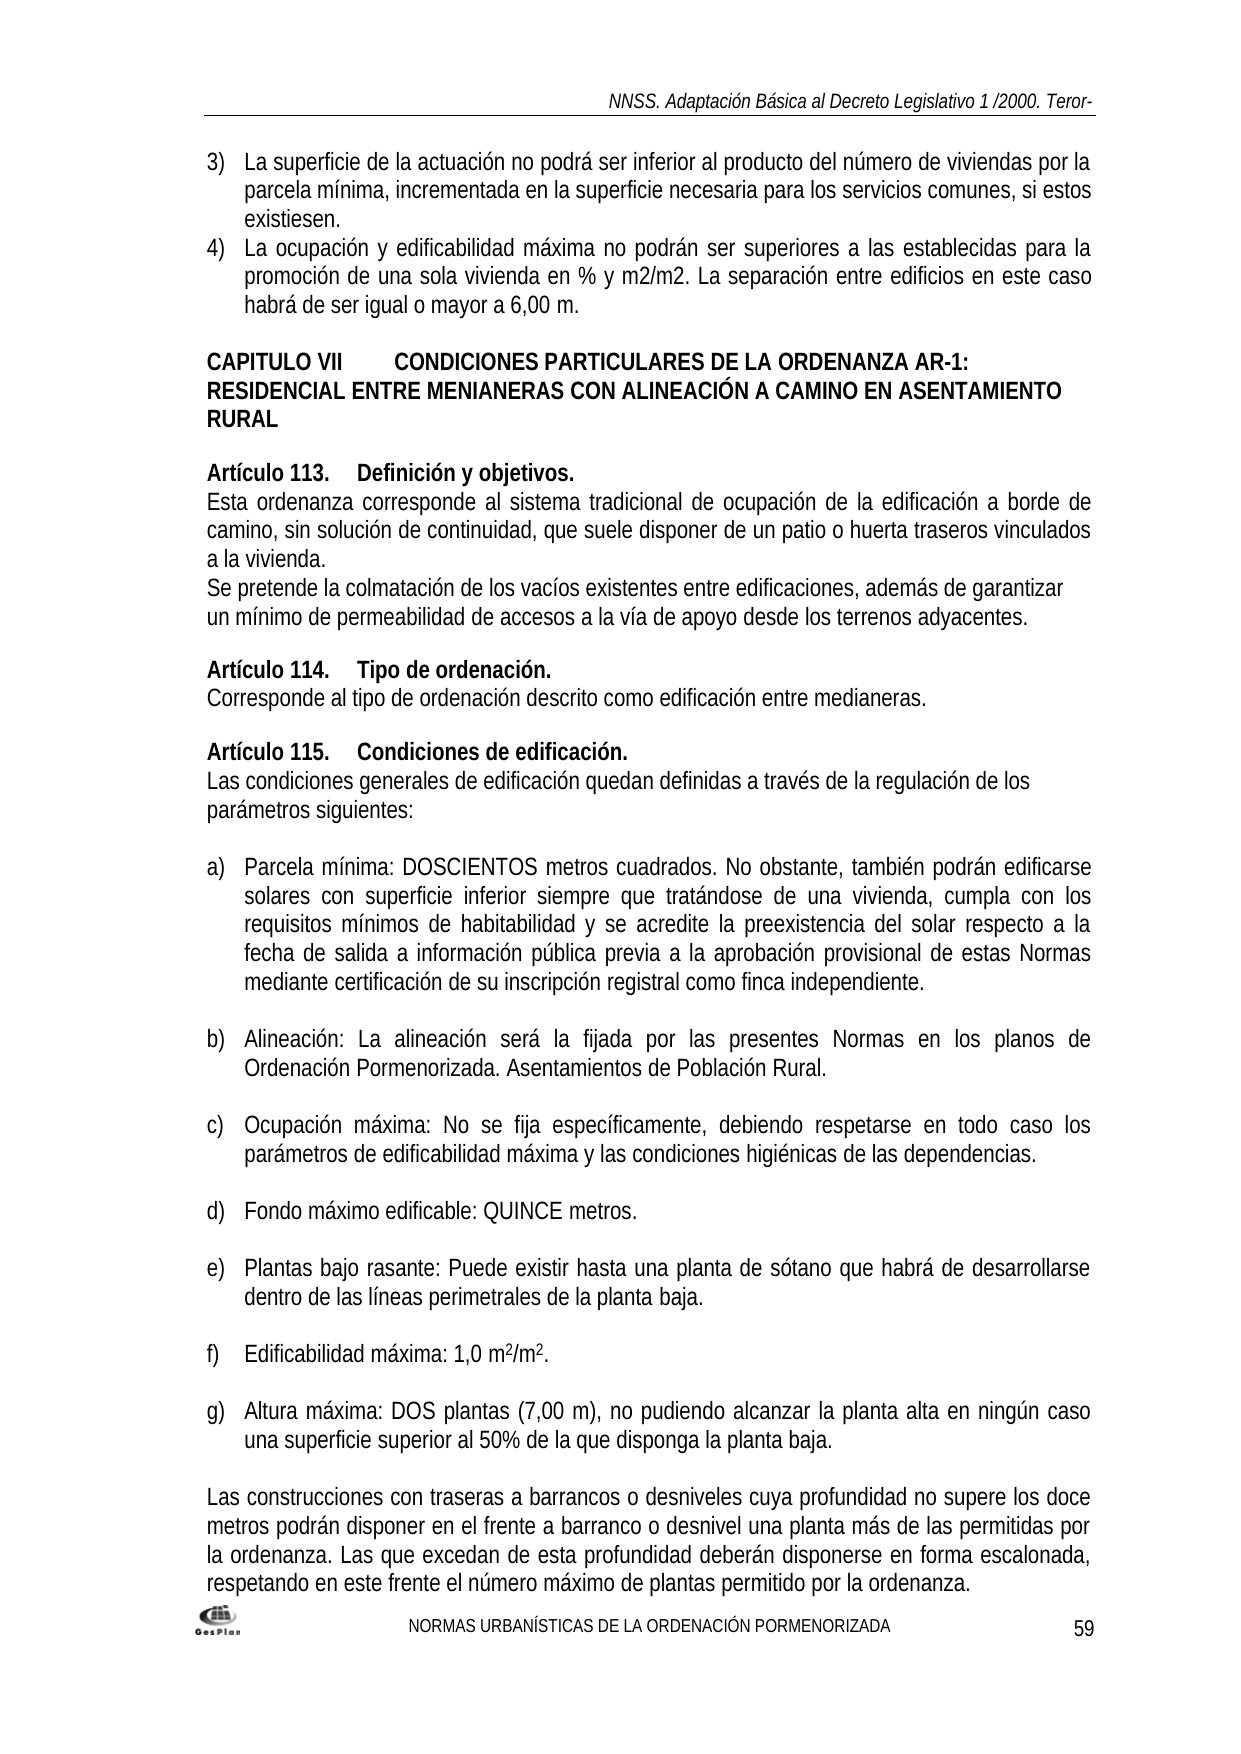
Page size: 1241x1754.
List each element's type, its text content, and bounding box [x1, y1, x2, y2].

list Ocupación máxima: No se fija específicamente, debiendo respetarse en todo caso los parámetros de edificabilidad máxima y las condiciones higiénicas de las dependencias. [207, 1110, 1093, 1167]
list La ocupación y edificabilidad máxima no podrán ser superiores a las establecidas para la promoción de una sola vivienda en % y m2/m2. La separación entre edificios en este caso habrá de ser igual o mayor a 6,00 m. [207, 233, 1093, 318]
text Las construcciones con traseras a barrancos o desniveles cuya profundidad no supere los doce metros podrán disponer en el frente a barranco o desnivel una planta más de las permitidas por la ordenanza. Las que excedan de esta profundidad deberán disponerse en forma escalonada, respetando en este frente el número máximo de plantas permitido por la ordenanza. [207, 1482, 1093, 1597]
list Altura máxima: DOS plantas (7,00 m), no pudiendo alcanzar la planta alta en ningún caso una superficie superior al 50% de la que disponga la planta baja. [207, 1396, 1093, 1454]
subtitle Artículo 113. Definición y objetivos. [207, 458, 1109, 487]
subtitle Artículo 115. Condiciones de edificación. [207, 738, 1109, 766]
picture [195, 1605, 240, 1635]
text Esta ordenanza corresponde al sistema tradicional de ocupación de la edificación a borde de camino, sin solución de continuidad, que suele disponer de un patio o huerta traseros vinculados a la vivienda. [207, 487, 1093, 573]
list Plantas bajo rasante: Puede existir hasta una planta de sótano que habrá de desarrollarse dentro de las líneas perimetrales de la planta baja. [207, 1253, 1093, 1310]
text Corresponde al tipo de ordenación descrito como edificación entre medianeras. [207, 684, 1109, 712]
subtitle CAPITULO VII CONDICIONES PARTICULARES DE LA ORDENANZA AR-1: RESIDENCIAL ENTRE MENIANERAS CON ALINEACIÓN A CAMINO EN ASENTAMIENTO RURAL [207, 347, 1062, 433]
list Alineación: La alineación será la fijada por las presentes Normas en los planos de Ordenación Pormenorizada. Asentamientos de Población Rural. [207, 1024, 1093, 1081]
list Parcela mínima: DOSCIENTOS metros cuadrados. No obstante, también podrán edificarse solares con superficie inferior siempre que tratándose de una vivienda, cumpla con los requisitos mínimos de habitabilidad y se acredite la preexistencia del solar respecto a la fecha de salida a información pública previa a la aprobación provisional de estas Normas mediante certificación de su inscripción registral como finca independiente. [207, 852, 1093, 995]
list La superficie de la actuación no podrá ser inferior al producto del número de viviendas por la parcela mínima, incrementada en la superficie necesaria para los servicios comunes, si estos existiesen. [207, 147, 1093, 233]
text Las condiciones generales de edificación quedan definidas a través de la regulación de los parámetros siguientes: [207, 766, 1109, 823]
list Fondo máximo edificable: QUINCE metros. [207, 1196, 1109, 1224]
list Edificabilidad máxima: 1,0 m2/m2. [207, 1339, 1109, 1368]
text Se pretende la colmatación de los vacíos existentes entre edificaciones, además de garantizar un mínimo de permeabilidad de accesos a la vía de apoyo desde los terrenos adyacentes. [207, 573, 1081, 630]
subtitle Artículo 114. Tipo de ordenación. [207, 655, 1109, 684]
